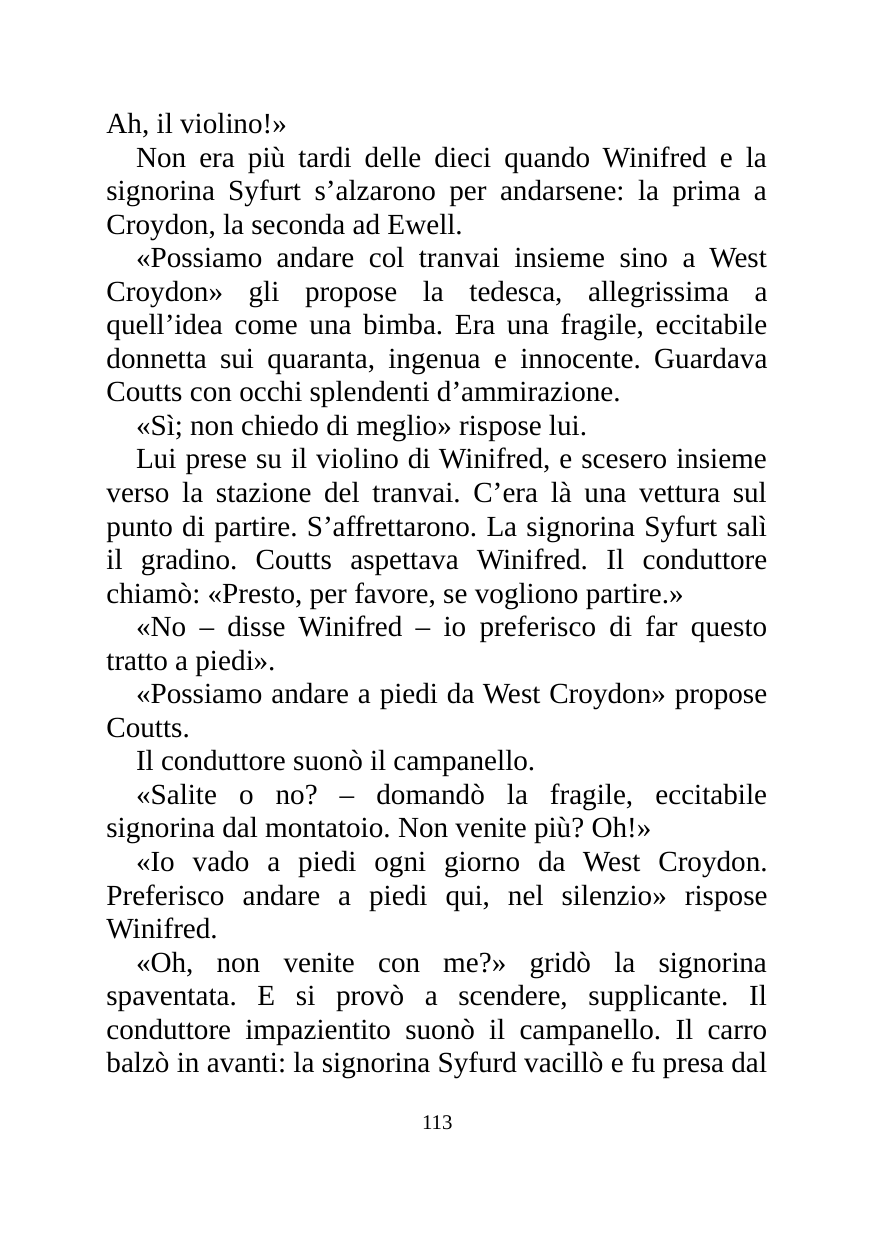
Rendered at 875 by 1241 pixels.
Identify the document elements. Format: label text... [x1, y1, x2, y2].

text Non era più tardi delle dieci quando Winifred e la signorina Syfurt s’alzarono per andarsene: la prima a Croydon, la seconda ad Ewell. [106, 140, 768, 240]
text «Oh, non venite con me?» gridò la signorina spaventata. E si provò a scendere, supplicante. Il conduttore impazientito suonò il campanello. Il carro balzò in avanti: la signorina Syfurd vacillò e fu presa dal [106, 945, 768, 1079]
text «Possiamo andare col tranvai insieme sino a West Croydon» gli propose la tedesca, allegrissima a quell’idea come una bimba. Era una fragile, eccitabile donnetta sui quaranta, ingenua e innocente. Guardava Coutts con occhi splendenti d’ammirazione. [106, 240, 768, 408]
text «No – disse Winifred – io preferisco di far questo tratto a piedi». [106, 609, 768, 676]
text Il conduttore suonò il campanello. [106, 743, 768, 777]
text «Possiamo andare a piedi da West Croydon» propose Coutts. [106, 676, 768, 743]
text «Io vado a piedi ogni giorno da West Croydon. Preferisco andare a piedi qui, nel silenzio» rispose Winifred. [106, 844, 768, 945]
text Ah, il violino!» [106, 106, 768, 140]
text «Sì; non chiedo di meglio» rispose lui. [106, 408, 768, 442]
text Lui prese su il violino di Winifred, e scesero insieme verso la stazione del tranvai. C’era là una vettura sul punto di partire. S’affrettarono. La signorina Syfurt salì il gradino. Coutts aspettava Winifred. Il conduttore chiamò: «Presto, per favore, se vogliono partire.» [106, 442, 768, 609]
text «Salite o no? – domandò la fragile, eccitabile signorina dal montatoio. Non venite più? Oh!» [106, 777, 768, 844]
